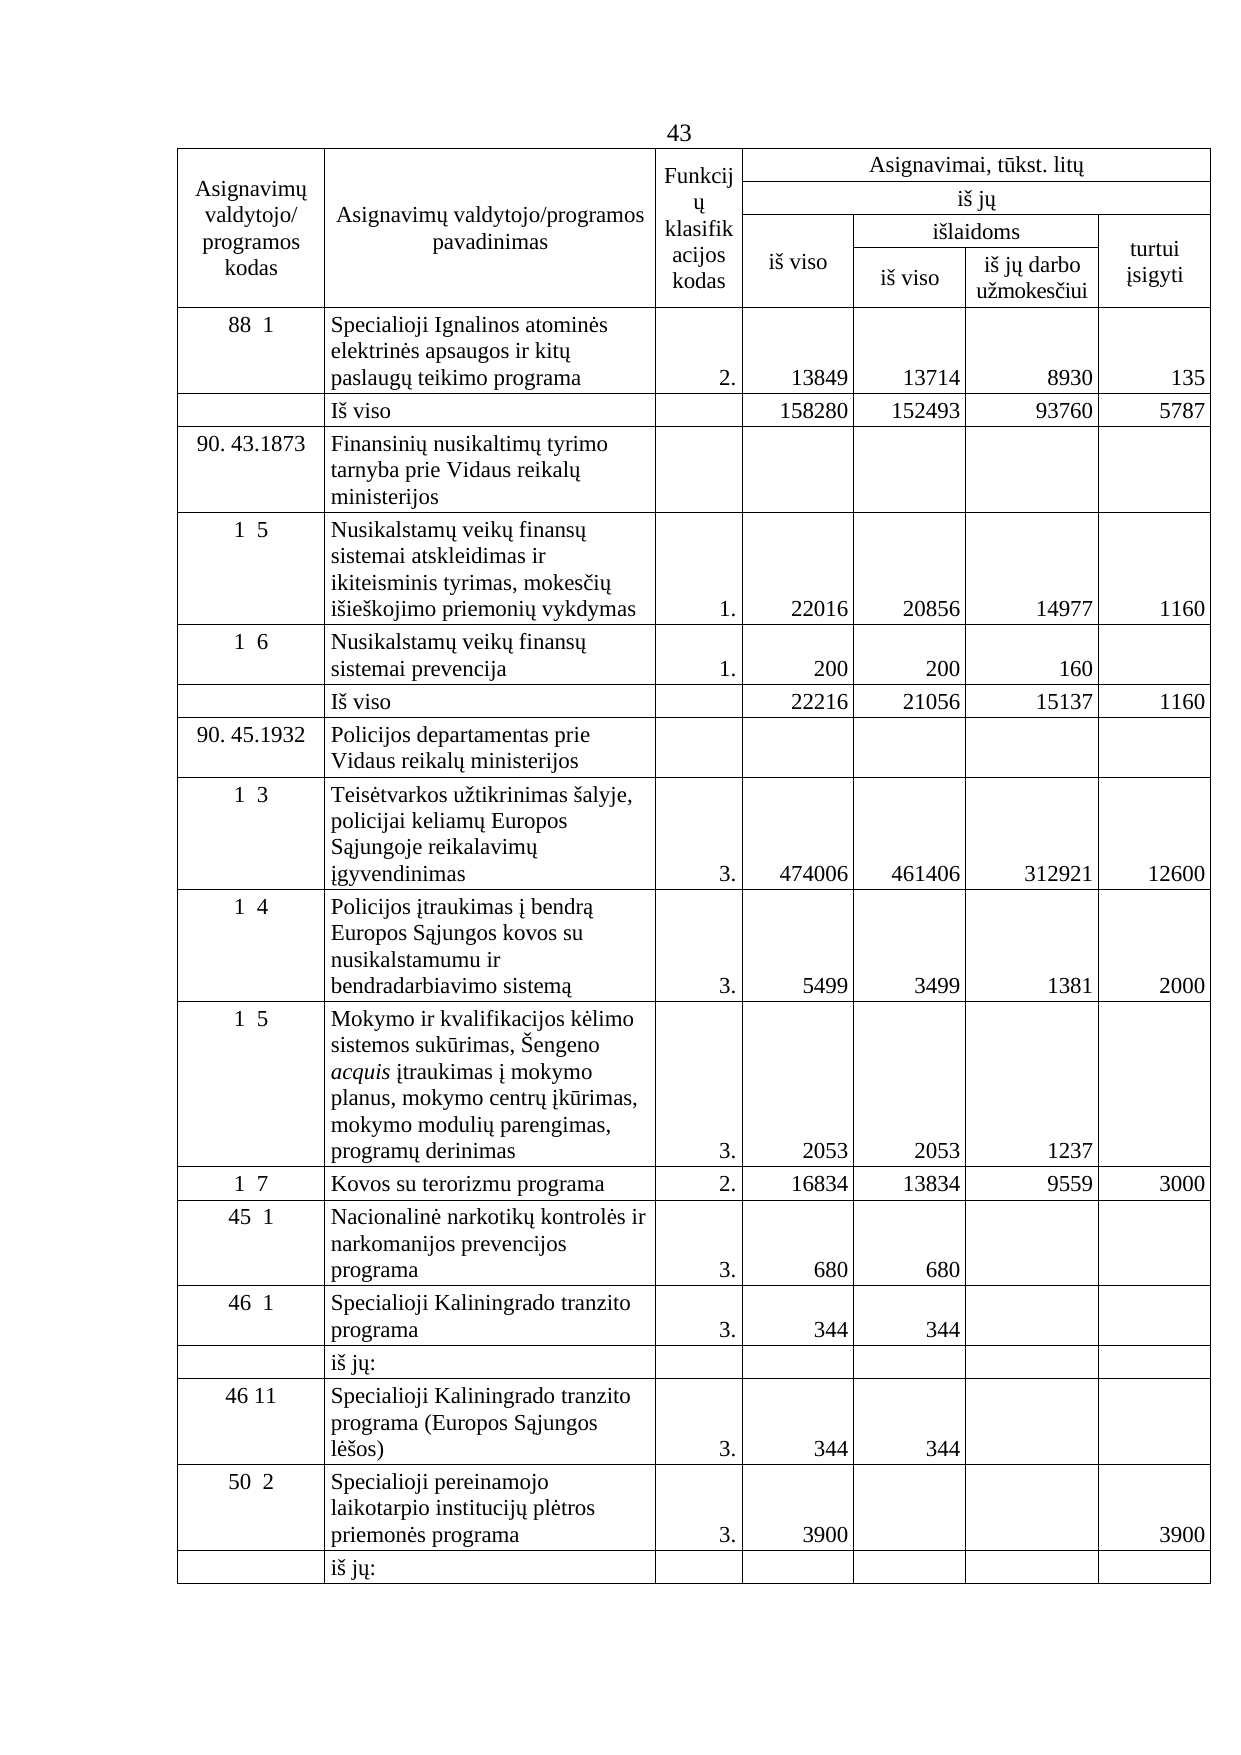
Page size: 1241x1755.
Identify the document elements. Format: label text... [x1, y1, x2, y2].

table_header Asignavimų valdytojo/programos pavadinimas [325, 149, 655, 307]
table_cell 88 1 [178, 308, 324, 393]
table_cell 3900 [743, 1465, 853, 1550]
table_cell Policijos įtraukimas į bendrą Europos Sąjungos kovos su nusikalstamumu ir bendradarbiavimo sistemą [325, 890, 655, 1001]
table_cell Nusikalstamų veikų finansų sistemai prevencija [325, 625, 655, 684]
table_cell 1160 [1099, 513, 1210, 624]
table_cell 22216 [743, 685, 853, 717]
table_cell 90. 43.1873 [178, 427, 324, 512]
table_cell 1. [656, 625, 742, 684]
table_cell 461406 [854, 778, 965, 889]
table_cell 1381 [966, 890, 1098, 1001]
table_cell 46 11 [178, 1379, 324, 1464]
table_cell 14977 [966, 513, 1098, 624]
table_cell 3. [656, 890, 742, 1001]
table_cell 200 [743, 625, 853, 684]
table_cell turtui įsigyti [1099, 215, 1210, 307]
table_cell 3. [656, 1002, 742, 1166]
table_cell 21056 [854, 685, 965, 717]
table_cell [656, 427, 742, 512]
table_cell [178, 1551, 324, 1583]
table_cell 3000 [1099, 1167, 1210, 1199]
table_cell Specialioji Ignalinos atominės elektrinės apsaugos ir kitų paslaugų teikimo programa [325, 308, 655, 393]
table_cell Specialioji Kaliningrado tranzito programa [325, 1286, 655, 1345]
table_cell 158280 [743, 394, 853, 426]
table_cell [178, 1346, 324, 1378]
table_cell [656, 685, 742, 717]
table_cell [966, 1379, 1098, 1464]
table_cell [743, 1551, 853, 1583]
table_cell 2053 [743, 1002, 853, 1166]
table_cell 15137 [966, 685, 1098, 717]
table_cell [966, 1551, 1098, 1583]
table_cell 344 [854, 1286, 965, 1345]
table_cell Nusikalstamų veikų finansų sistemai atskleidimas ir ikiteisminis tyrimas, mokesčių išieškojimo priemonių vykdymas [325, 513, 655, 624]
table_cell [854, 718, 965, 777]
table_cell 1. [656, 513, 742, 624]
table_cell [656, 394, 742, 426]
table_cell Mokymo ir kvalifikacijos kėlimo sistemos sukūrimas, Šengeno acquis įtraukimas į mokymo planus, mokymo centrų įkūrimas, mokymo modulių parengimas, programų derinimas [325, 1002, 655, 1166]
table_cell 200 [854, 625, 965, 684]
table_cell 1 3 [178, 778, 324, 889]
table_cell [854, 1346, 965, 1378]
table_cell iš jų [743, 182, 1210, 214]
table_cell 344 [743, 1286, 853, 1345]
table_cell Iš viso [325, 394, 655, 426]
table_cell 46 1 [178, 1286, 324, 1345]
table_cell [178, 685, 324, 717]
table_cell [1099, 1346, 1210, 1378]
table_cell [1099, 718, 1210, 777]
table_cell 16834 [743, 1167, 853, 1199]
table_cell 344 [854, 1379, 965, 1464]
table_cell 50 2 [178, 1465, 324, 1550]
table_cell 45 1 [178, 1201, 324, 1285]
table_cell 3. [656, 1201, 742, 1285]
table_cell [656, 718, 742, 777]
table_cell Policijos departamentas prie Vidaus reikalų ministerijos [325, 718, 655, 777]
table_cell 680 [743, 1201, 853, 1285]
table_cell 344 [743, 1379, 853, 1464]
table_cell 12600 [1099, 778, 1210, 889]
table_cell 8930 [966, 308, 1098, 393]
table_header Asignavimų valdytojo/ programos kodas [178, 149, 324, 307]
table_cell 93760 [966, 394, 1098, 426]
table_cell iš viso [743, 215, 853, 307]
table_cell 3. [656, 778, 742, 889]
table_cell 20856 [854, 513, 965, 624]
table_cell [966, 1465, 1098, 1550]
table_cell 3. [656, 1379, 742, 1464]
table_cell 3. [656, 1465, 742, 1550]
table_cell iš jų: [325, 1346, 655, 1378]
table_cell 1 5 [178, 1002, 324, 1166]
table_cell 152493 [854, 394, 965, 426]
table_cell [1099, 1286, 1210, 1345]
table_cell 3900 [1099, 1465, 1210, 1550]
table_cell [743, 718, 853, 777]
table_cell 22016 [743, 513, 853, 624]
table_cell [854, 427, 965, 512]
table_cell iš jų darbo užmokesčiui [966, 248, 1098, 307]
table_cell [966, 1346, 1098, 1378]
table_cell 1 4 [178, 890, 324, 1001]
table_cell 2. [656, 308, 742, 393]
table_cell [1099, 1379, 1210, 1464]
table_cell 474006 [743, 778, 853, 889]
table_cell [966, 718, 1098, 777]
table_cell 1160 [1099, 685, 1210, 717]
table_cell iš viso [854, 248, 965, 307]
table_cell [854, 1465, 965, 1550]
table_cell 5499 [743, 890, 853, 1001]
table_cell Nacionalinė narkotikų kontrolės ir narkomanijos prevencijos programa [325, 1201, 655, 1285]
table_cell [1099, 1002, 1210, 1166]
table_cell [656, 1551, 742, 1583]
table_cell [966, 1286, 1098, 1345]
table_header Asignavimai, tūkst. litų [743, 149, 1210, 181]
table_cell [1099, 1551, 1210, 1583]
table_header Funkcijų klasifikacijos kodas [656, 149, 742, 307]
table_cell [854, 1551, 965, 1583]
table_cell [966, 1201, 1098, 1285]
table_cell 1 6 [178, 625, 324, 684]
table_cell 1237 [966, 1002, 1098, 1166]
table_cell [966, 427, 1098, 512]
table_cell 13849 [743, 308, 853, 393]
table_cell 3499 [854, 890, 965, 1001]
table_cell iš jų: [325, 1551, 655, 1583]
table_cell Iš viso [325, 685, 655, 717]
table_cell 680 [854, 1201, 965, 1285]
table_cell Specialioji Kaliningrado tranzito programa (Europos Sąjungos lėšos) [325, 1379, 655, 1464]
table_cell 135 [1099, 308, 1210, 393]
table_cell 160 [966, 625, 1098, 684]
table_cell 1 7 [178, 1167, 324, 1199]
table_cell 3. [656, 1286, 742, 1345]
table_cell 2053 [854, 1002, 965, 1166]
table_cell [656, 1346, 742, 1378]
table_cell 2000 [1099, 890, 1210, 1001]
table_cell išlaidoms [854, 215, 1098, 247]
table_cell [1099, 427, 1210, 512]
table_cell 13834 [854, 1167, 965, 1199]
table_cell 2. [656, 1167, 742, 1199]
table_cell 1 5 [178, 513, 324, 624]
table_cell 13714 [854, 308, 965, 393]
table_cell Teisėtvarkos užtikrinimas šalyje, policijai keliamų Europos Sąjungoje reikalavimų įgyvendinimas [325, 778, 655, 889]
table_cell Finansinių nusikaltimų tyrimo tarnyba prie Vidaus reikalų ministerijos [325, 427, 655, 512]
table_cell 312921 [966, 778, 1098, 889]
table_cell 9559 [966, 1167, 1098, 1199]
table_cell Kovos su terorizmu programa [325, 1167, 655, 1199]
table_cell 5787 [1099, 394, 1210, 426]
table_cell [1099, 1201, 1210, 1285]
table_cell [743, 1346, 853, 1378]
table_cell [178, 394, 324, 426]
table_cell [743, 427, 853, 512]
table_cell [1099, 625, 1210, 684]
table_cell 90. 45.1932 [178, 718, 324, 777]
table_cell Specialioji pereinamojo laikotarpio institucijų plėtros priemonės programa [325, 1465, 655, 1550]
